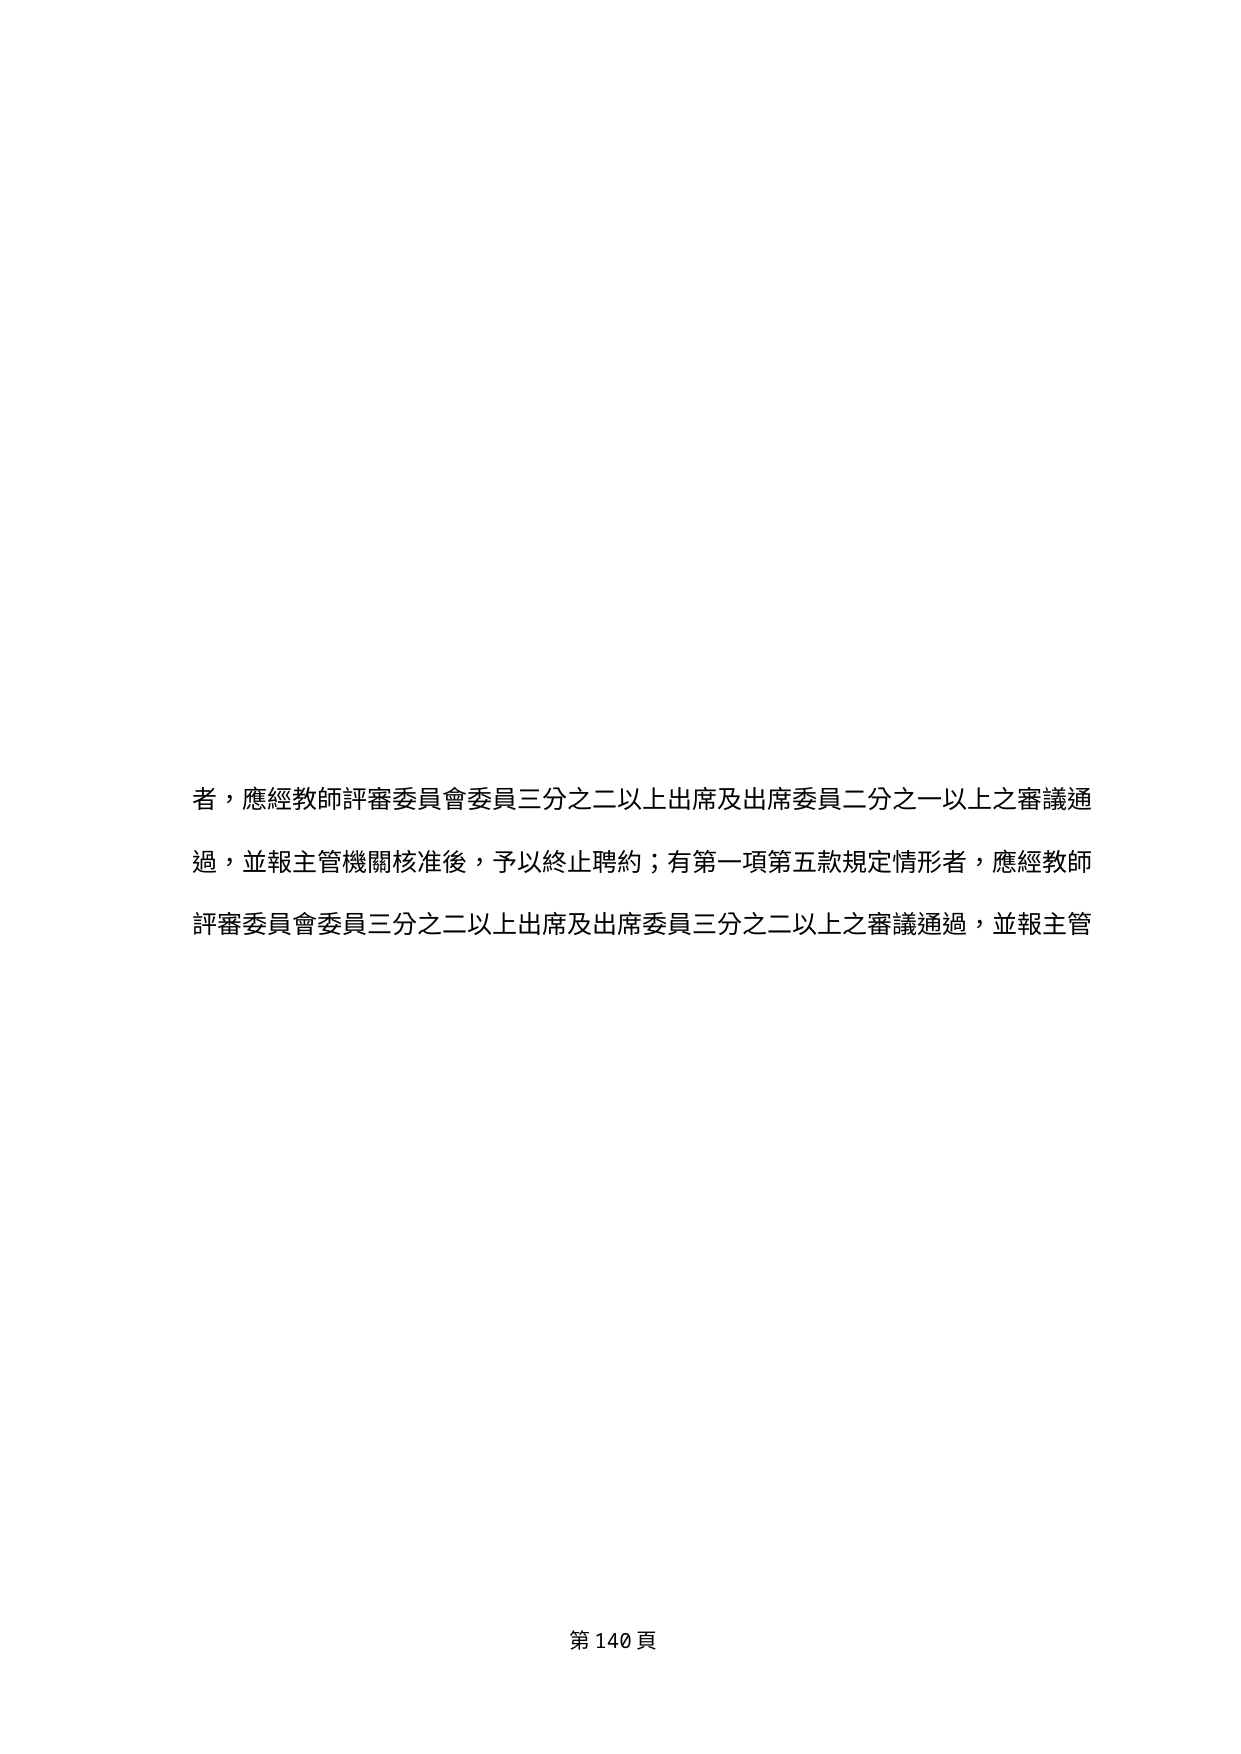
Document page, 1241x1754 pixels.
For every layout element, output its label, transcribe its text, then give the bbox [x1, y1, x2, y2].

text 者，應經教師評審委員會委員三分之二以上出席及出席委員二分之一以上之審議通過，並報主管機關核准後，予以終止聘約；有第一項第五款規定情形者，應經教師評審委員會委員三分之二以上出席及出席委員三分之二以上之審議通過，並報主管 [192, 756, 1107, 943]
